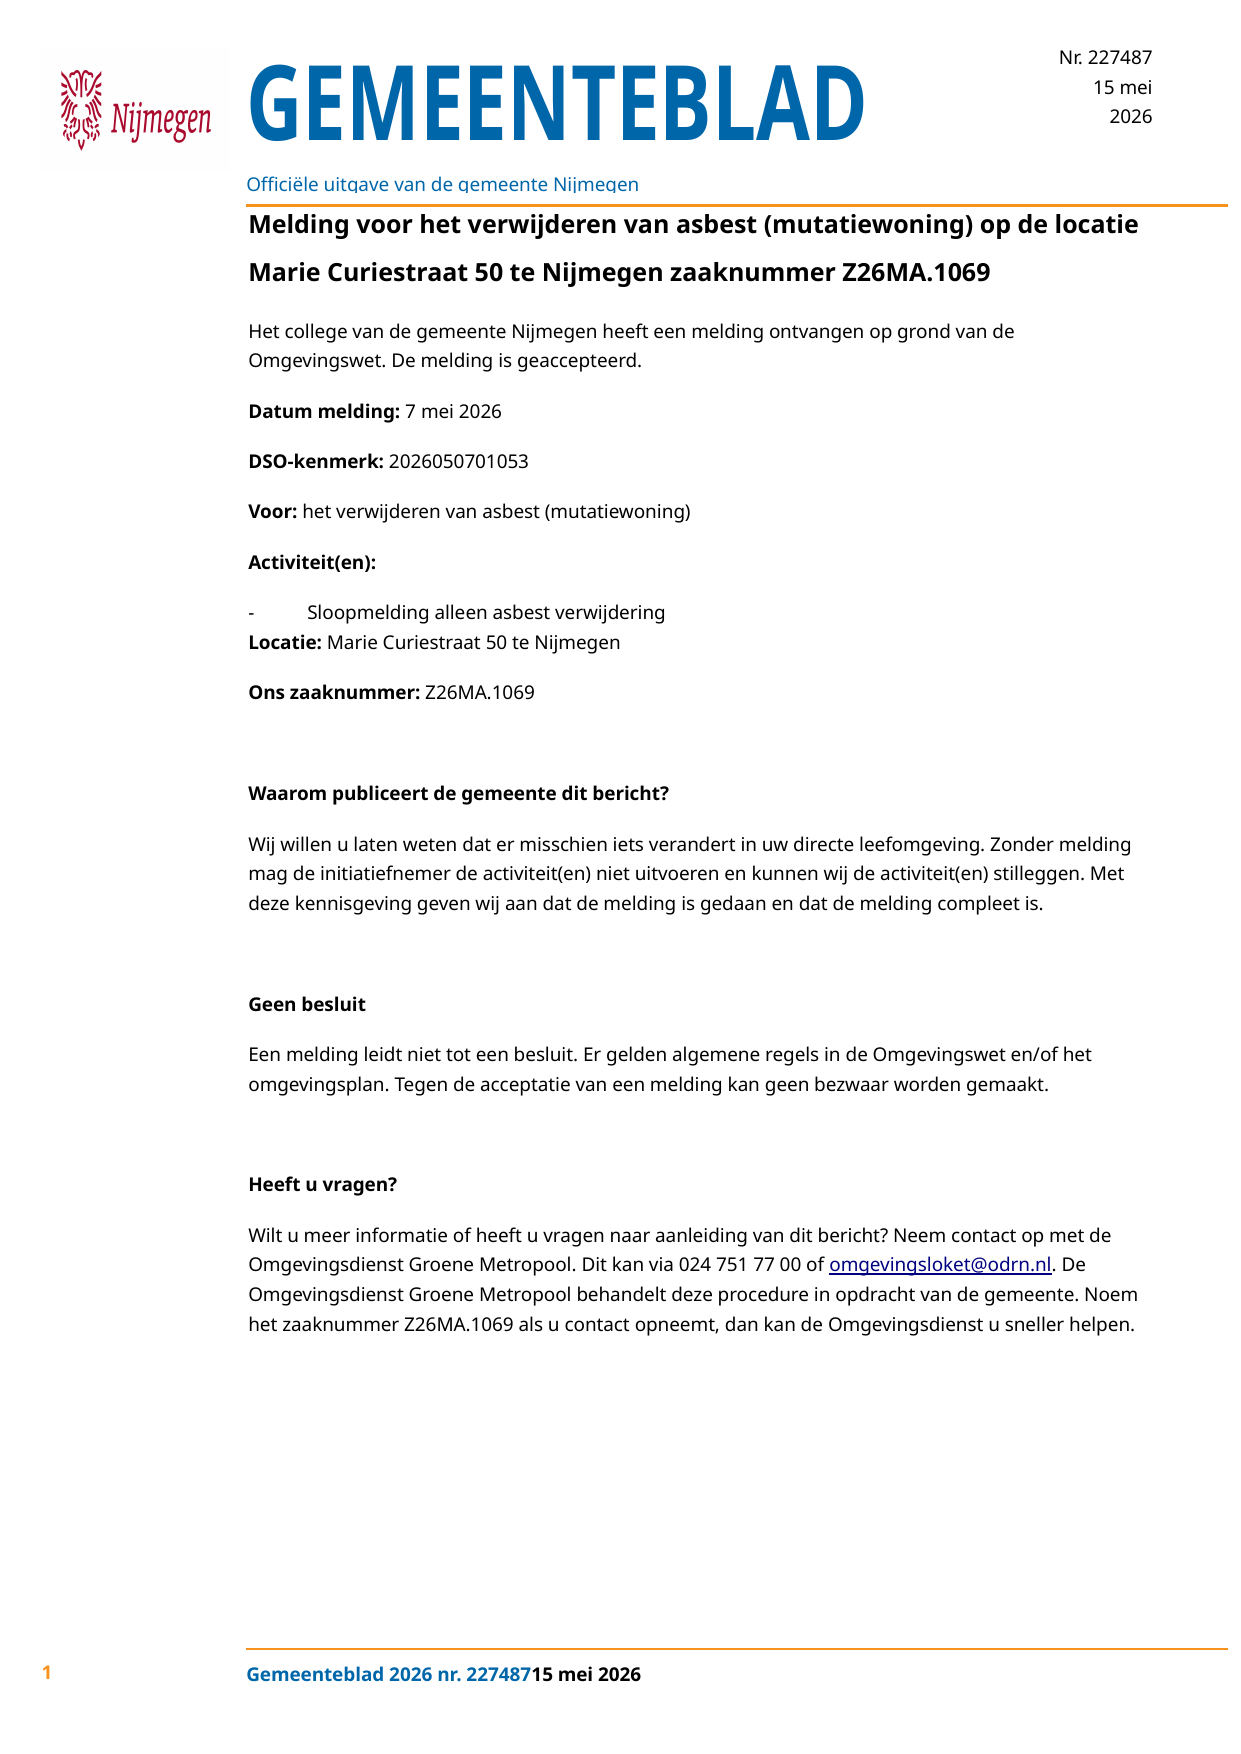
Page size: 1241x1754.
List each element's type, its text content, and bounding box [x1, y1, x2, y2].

picture [41, 47, 231, 172]
text DSO-kenmerk: 2026050701053 [248, 448, 1152, 474]
text Locatie: Marie Curiestraat 50 te Nijmegen [248, 629, 1152, 655]
text Een melding leidt niet tot een besluit. Er gelden algemene regels in de Omgevingswet en/of het omgevingsplan. Tegen de acceptatie van een melding kan geen bezwaar worden gemaakt. [248, 1041, 1152, 1097]
text Melding voor het verwijderen van asbest (mutatiewoning) op de locatie Marie Curiestraat 50 te Nijmegen zaaknummer Z26MA.1069 [248, 207, 1152, 288]
text Het college van de gemeente Nijmegen heeft een melding ontvangen op grond van de Omgevingswet. De melding is geaccepteerd. [248, 318, 1152, 373]
text Heeft u vragen? [248, 1172, 1152, 1197]
list Sloopmelding alleen asbest verwijdering [248, 599, 1152, 625]
text Activiteit(en): [248, 549, 1152, 575]
text Datum melding: 7 mei 2026 [248, 398, 1152, 424]
text Waarom publiceert de gemeente dit bericht? [248, 780, 1152, 806]
text Geen besluit [248, 991, 1152, 1017]
text Wilt u meer informatie of heeft u vragen naar aanleiding van dit bericht? Neem contact op met de Omgevingsdienst Groene Metropool. Dit kan via 024 751 77 00 of omgevingsloket@odrn.nl. De Omgevingsdienst Groene Metropool behandelt deze procedure in opdracht van de gemeente. Noem het zaaknummer Z26MA.1069 als u contact opneemt, dan kan de Omgevingsdienst u sneller helpen. [248, 1222, 1152, 1337]
text Wij willen u laten weten dat er misschien iets verandert in uw directe leefomgeving. Zonder melding mag de initiatiefnemer de activiteit(en) niet uitvoeren en kunnen wij de activiteit(en) stilleggen. Met deze kennisgeving geven wij aan dat de melding is gedaan en dat de melding compleet is. [248, 831, 1152, 916]
text Voor: het verwijderen van asbest (mutatiewoning) [248, 499, 1152, 524]
text Ons zaaknummer: Z26MA.1069 [248, 679, 1152, 705]
